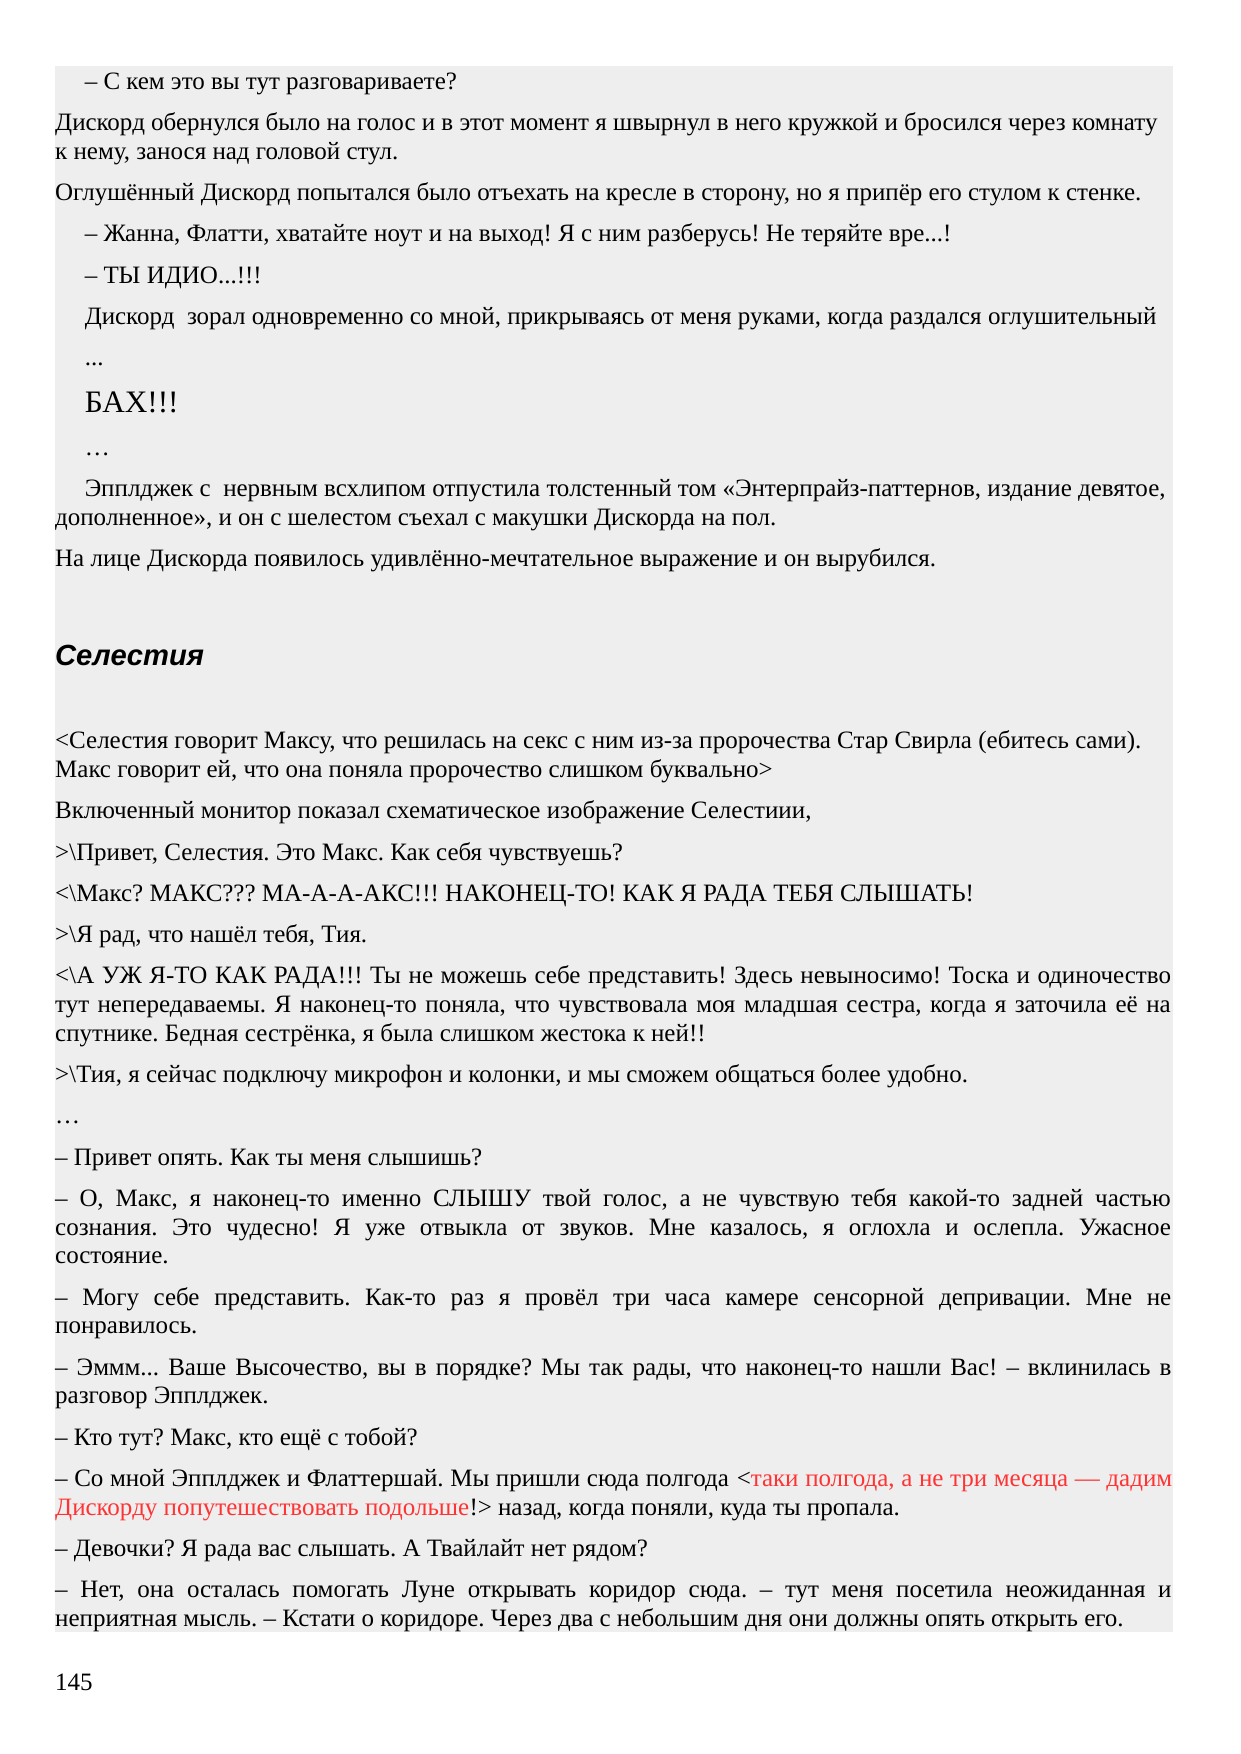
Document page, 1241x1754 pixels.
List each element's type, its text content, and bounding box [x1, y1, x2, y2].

text – С кем это вы тут разговариваете? [55, 66, 1173, 95]
text <Селестия говорит Максу, что решилась на секс с ним из-за пророчества Стар Свирла (ебитесь сами). Макс говорит ей, что она поняла пророчество слишком буквально> [55, 726, 1173, 783]
text – Нет, она осталась помогать Луне открывать коридор сюда. – тут меня посетила неожиданная и неприятная мысль. – Кстати о коридоре. Через два с небольшим дня они должны опять открыть его. [55, 1574, 1173, 1632]
text – О, Макс, я наконец-то именно СЛЫШУ твой голос, а не чувствую тебя какой-то задней частью сознания. Это чудесно! Я уже отвыкла от звуков. Мне казалось, я оглохла и ослепла. Ужасное состояние. [55, 1183, 1173, 1269]
text Эпплджек с нервным всхлипом отпустила толстенный том «Энтерпрайз-паттернов, издание девятое, дополненное», и он с шелестом съехал с макушки Дискорда на пол. [55, 473, 1173, 531]
text – Эммм... Ваше Высочество, вы в порядке? Мы так рады, что наконец-то нашли Вас! – вклинилась в разговор Эпплджек. [55, 1352, 1173, 1409]
text – Могу себе представить. Как-то раз я провёл три часа камере сенсорной депривации. Мне не понравилось. [55, 1282, 1173, 1339]
text Дискорд зорал одновременно со мной, прикрываясь от меня руками, когда раздался оглушительный [55, 301, 1173, 330]
list Дискорд обернулся было на голос и в этот момент я швырнул в него кружкой и бросился через комнату к нему, занося над головой стул. [55, 107, 1173, 165]
text – ТЫ ИДИО...!!! [55, 260, 1173, 288]
text – Кто тут? Макс, кто ещё с тобой? [55, 1422, 1173, 1451]
text Включенный монитор показал схематическое изображение Селестиии, [55, 796, 1173, 824]
text <\Макс? МАКС??? МА-А-А-АКС!!! НАКОНЕЦ-ТО! КАК Я РАДА ТЕБЯ СЛЫШАТЬ! [55, 878, 1173, 907]
text – Привет опять. Как ты меня слышишь? [55, 1142, 1173, 1171]
text … [55, 432, 1173, 461]
text <\А УЖ Я-ТО КАК РАДА!!! Ты не можешь себе представить! Здесь невыносимо! Тоска и одиночество тут непередаваемы. Я наконец-то поняла, что чувствовала моя младшая сестра, когда я заточила её на спутнике. Бедная сестрёнка, я была слишком жестока к ней!! [55, 961, 1173, 1047]
text ... [55, 342, 1173, 371]
text – Жанна, Флатти, хватайте ноут и на выход! Я с ним разберусь! Не теряйте вре...! [55, 218, 1173, 247]
subtitle Селестия [55, 638, 1173, 672]
text … [55, 1101, 1173, 1129]
text Оглушённый Дискорд попытался было отъехать на кресле в сторону, но я припёр его стулом к стенке. [55, 177, 1173, 206]
text >\Я рад, что нашёл тебя, Тия. [55, 919, 1173, 948]
text >\Привет, Селестия. Это Макс. Как себя чувствуешь? [55, 837, 1173, 866]
text На лице Дискорда появилось удивлённо-мечтательное выражение и он вырубился. [55, 543, 1173, 572]
text – Девочки? Я рада вас слышать. А Твайлайт нет рядом? [55, 1533, 1173, 1562]
text БАХ!!! [55, 383, 1173, 419]
text – Со мной Эпплджек и Флаттершай. Мы пришли сюда полгода <таки полгода, а не три месяца — дадим Дискорду попутешествовать подольше!> назад, когда поняли, куда ты пропала. [55, 1463, 1173, 1521]
text >\Тия, я сейчас подключу микрофон и колонки, и мы сможем общаться более удобно. [55, 1059, 1173, 1088]
